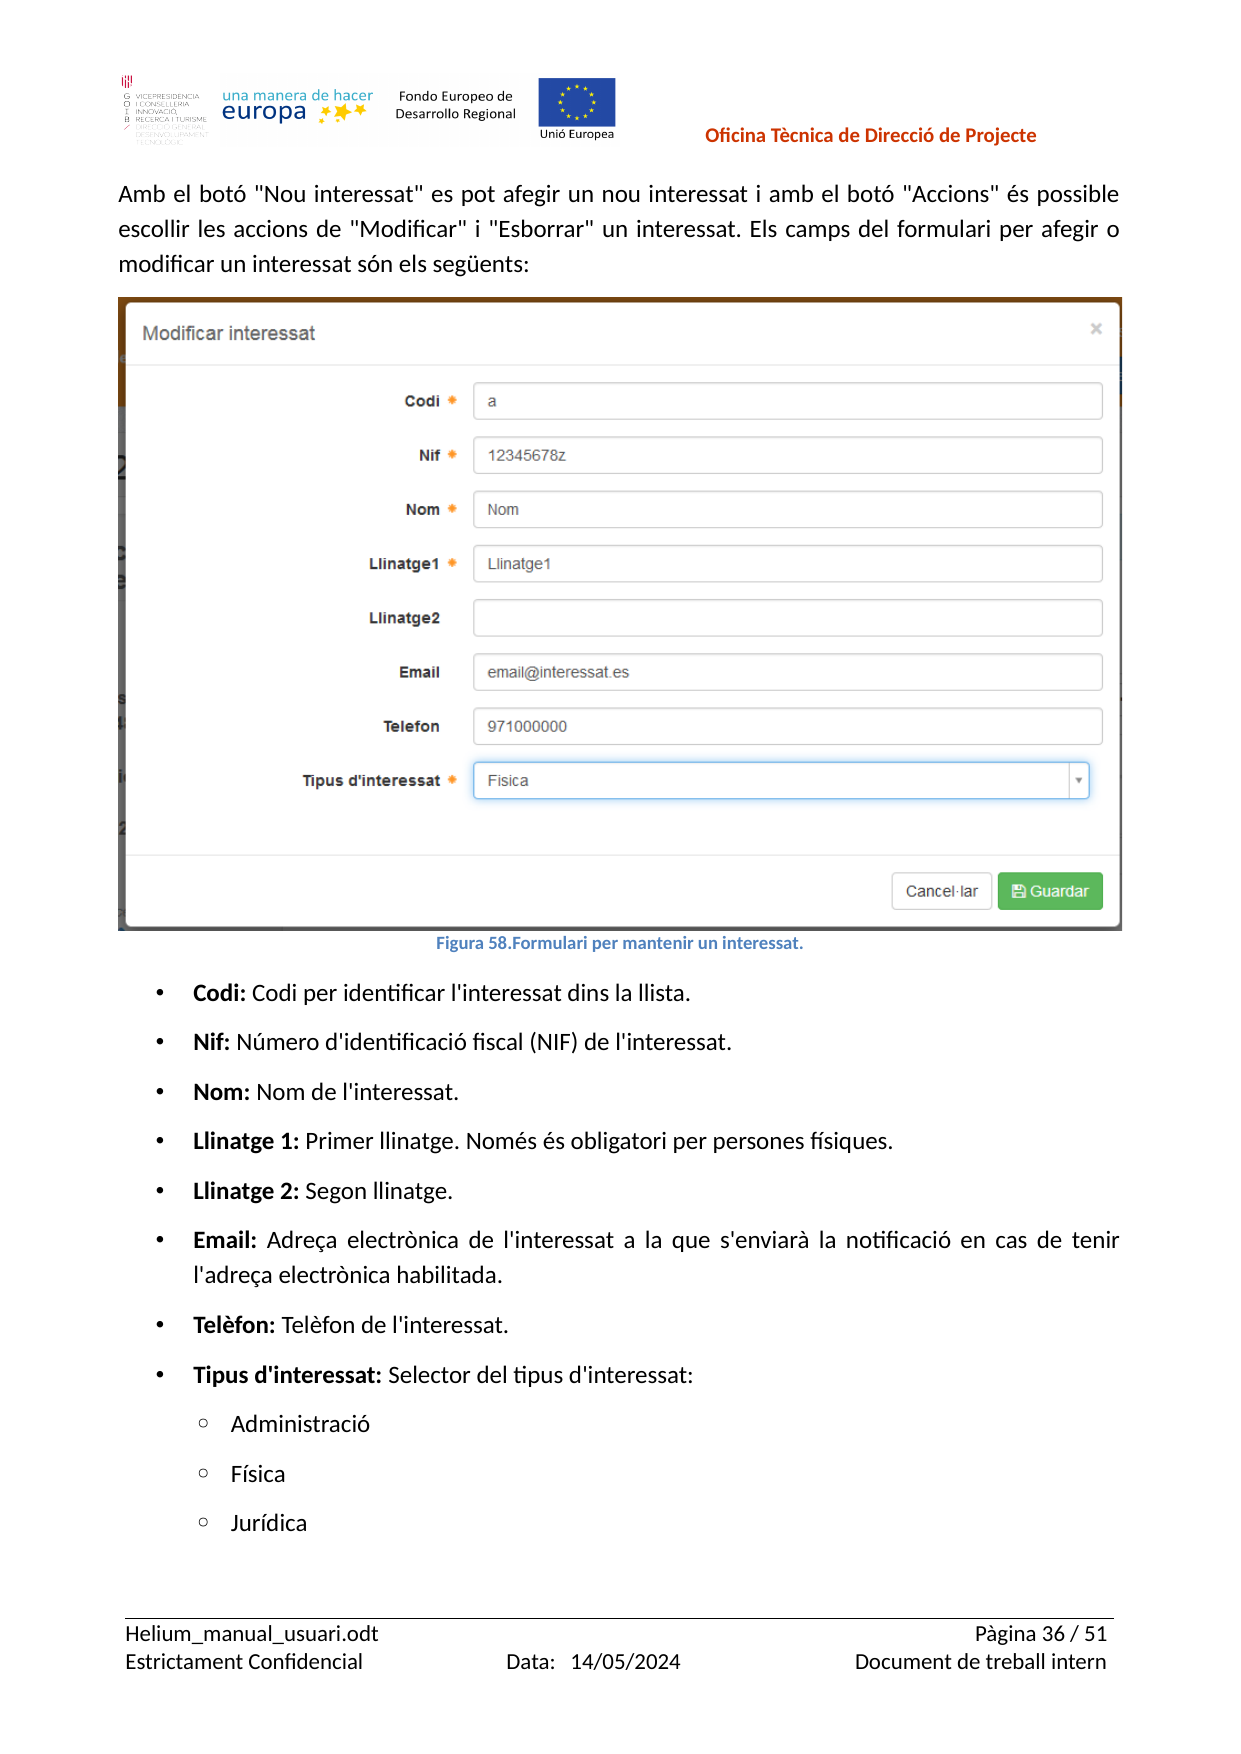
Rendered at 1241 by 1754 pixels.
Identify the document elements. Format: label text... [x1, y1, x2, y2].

picture [118, 297, 1123, 931]
list Llinatge 1: Primer llinatge. Només és obligatori per persones físiques. [156, 1125, 1122, 1156]
list Tipus d'interessat: Selector del tipus d'interessat: [156, 1359, 1122, 1389]
list Nom: Nom de l'interessat. [156, 1076, 1122, 1106]
picture [219, 73, 621, 147]
list Administració [193, 1408, 1122, 1439]
list Codi: Codi per identificar l'interessat dins la llista. [156, 977, 1122, 1007]
list Telèfon: Telèfon de l'interessat. [156, 1309, 1122, 1340]
list Llinatge 2: Segon llinatge. [156, 1175, 1122, 1206]
list Email: Adreça electrònica de l'interessat a la que s'enviarà la notificació en cas de tenir l'adreça electrònica habilitada. [156, 1224, 1122, 1290]
text Amb el botó "Nou interessat" es pot afegir un nou interessat i amb el botó "Accions" és possible escollir les accions de "Modificar" i "Esborrar" un interessat. Els camps del formulari per afegir o modificar un interessat són els següents: [118, 178, 1122, 278]
list Física [193, 1458, 1122, 1488]
text Figura 58.Formulari per mantenir un interessat. [118, 931, 1122, 954]
list Nif: Número d'identificació fiscal (NIF) de l'interessat. [156, 1026, 1122, 1057]
list Jurídica [193, 1507, 1122, 1538]
picture [118, 73, 213, 147]
